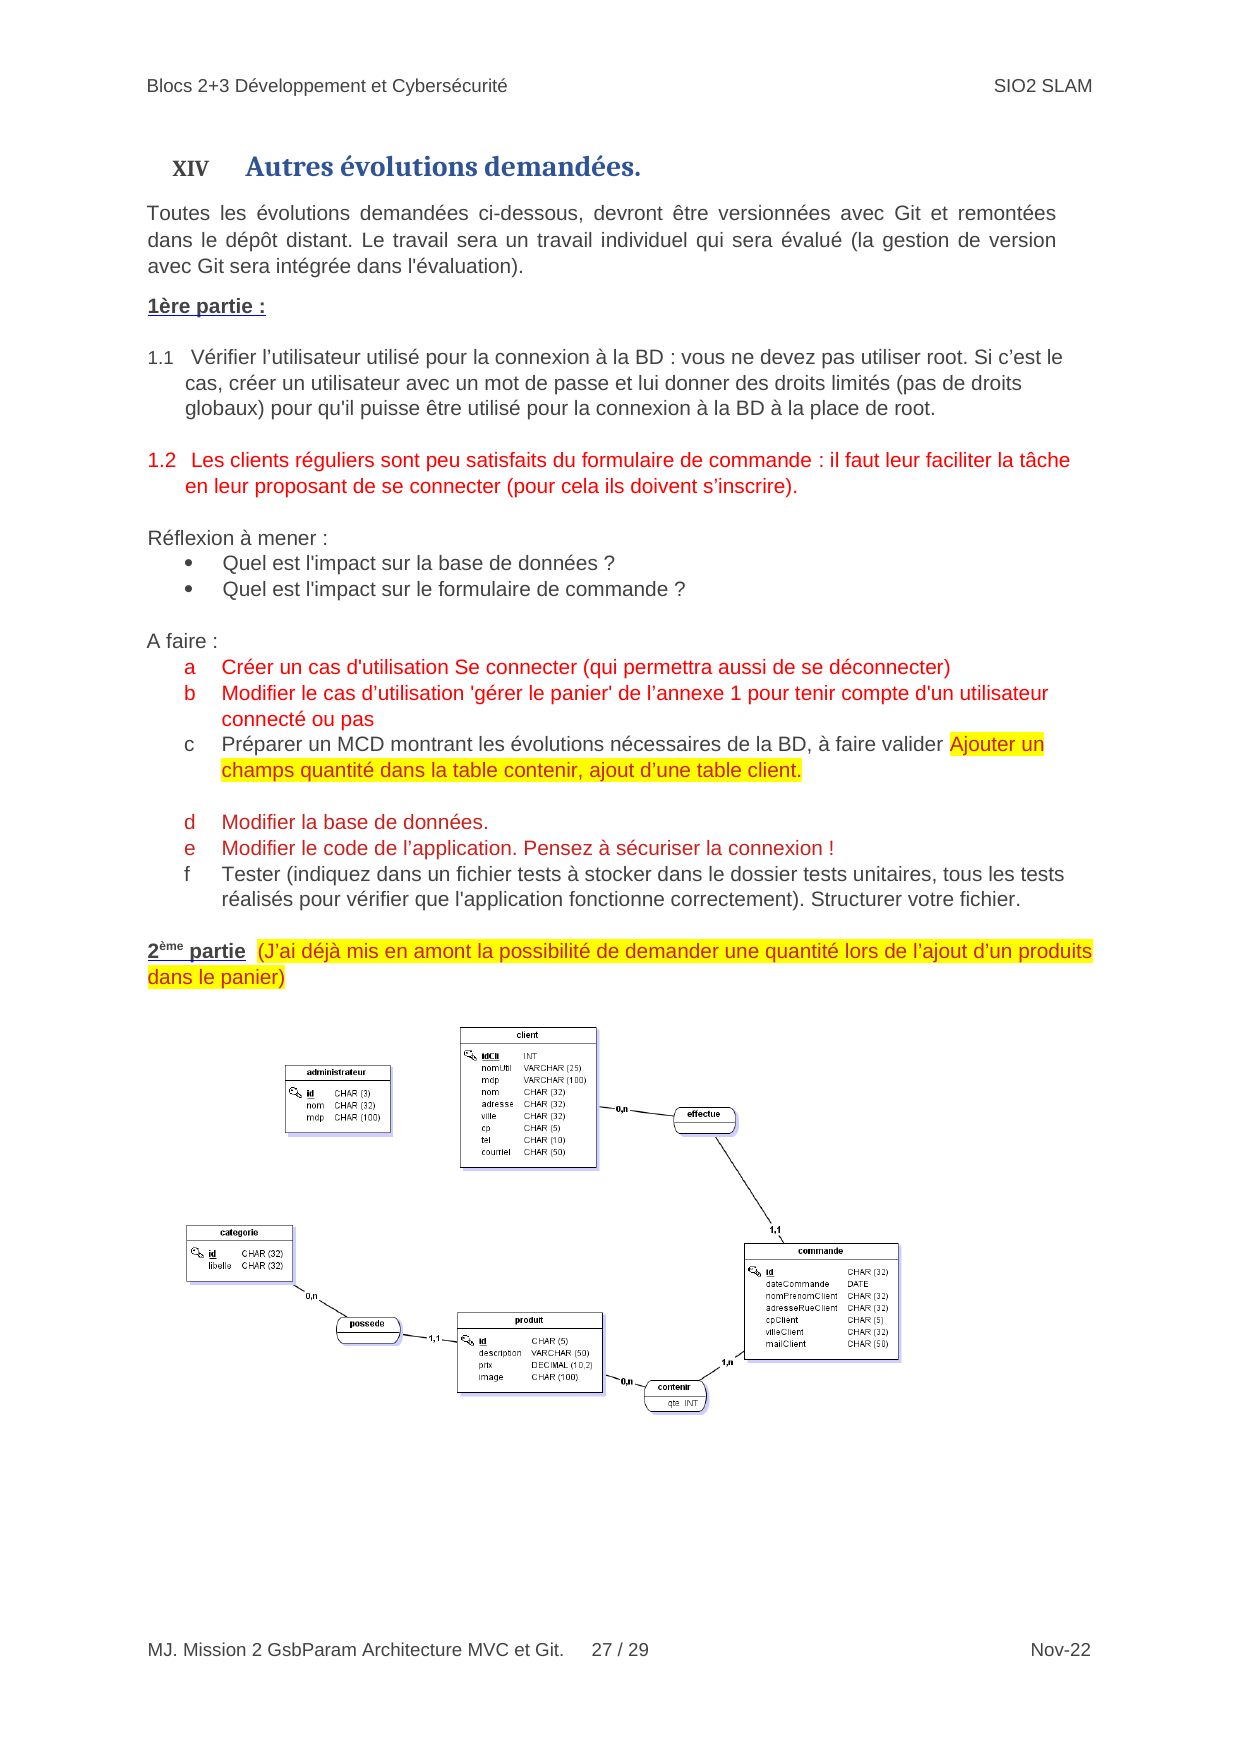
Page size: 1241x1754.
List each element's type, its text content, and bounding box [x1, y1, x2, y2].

list Quel est l'impact sur le formulaire de commande ? [185, 577, 1093, 601]
list Préparer un MCD montrant les évolutions nécessaires de la BD, à faire valider Ajouter un champs quantité dans la table contenir, ajout d’une table client. [184, 732, 1093, 782]
list Modifier le code de l’application. Pensez à sécuriser la connexion ! [184, 836, 1093, 859]
text 2ème partie (J’ai déjà mis en amont la possibilité de demander une quantité lors de l’ajout d’un produits dans le panier) [147, 939, 1093, 989]
text 1ère partie : [147, 294, 1093, 318]
text Toutes les évolutions demandées ci-dessous, devront être versionnées avec Git et remontées dans le dépôt distant. Le travail sera un travail individuel qui sera évalué (la gestion de version avec Git sera intégrée dans l'évaluation). [146, 201, 1057, 278]
list Tester (indiquez dans un fichier tests à stocker dans le dossier tests unitaires, tous les tests réalisés pour vérifier que l'application fonctionne correctement). Structurer votre fichier. [184, 861, 1093, 911]
picture [146, 1015, 1093, 1504]
list Créer un cas d'utilisation Se connecter (qui permettra aussi de se déconnecter) [184, 655, 1093, 679]
list Vérifier l’utilisateur utilisé pour la connexion à la BD : vous ne devez pas utiliser root. Si c’est le cas, créer un utilisateur avec un mot de passe et lui donner des droits limités (pas de droits globaux) pour qu'il puisse être utilisé pour la connexion à la BD à la place de root. [147, 344, 1093, 420]
list Quel est l'impact sur la base de données ? [185, 551, 1093, 575]
list Modifier le cas d’utilisation 'gérer le panier' de l’annexe 1 pour tenir compte d'un utilisateur connecté ou pas [184, 681, 1093, 730]
list Modifier la base de données. [184, 810, 1093, 834]
list Les clients réguliers sont peu satisfaits du formulaire de commande : il faut leur faciliter la tâche en leur proposant de se connecter (pour cela ils doivent s’inscrire). [147, 448, 1093, 498]
text A faire : [146, 629, 1093, 653]
list Autres évolutions demandées. [209, 150, 1057, 183]
text Réflexion à mener : [147, 525, 1093, 549]
